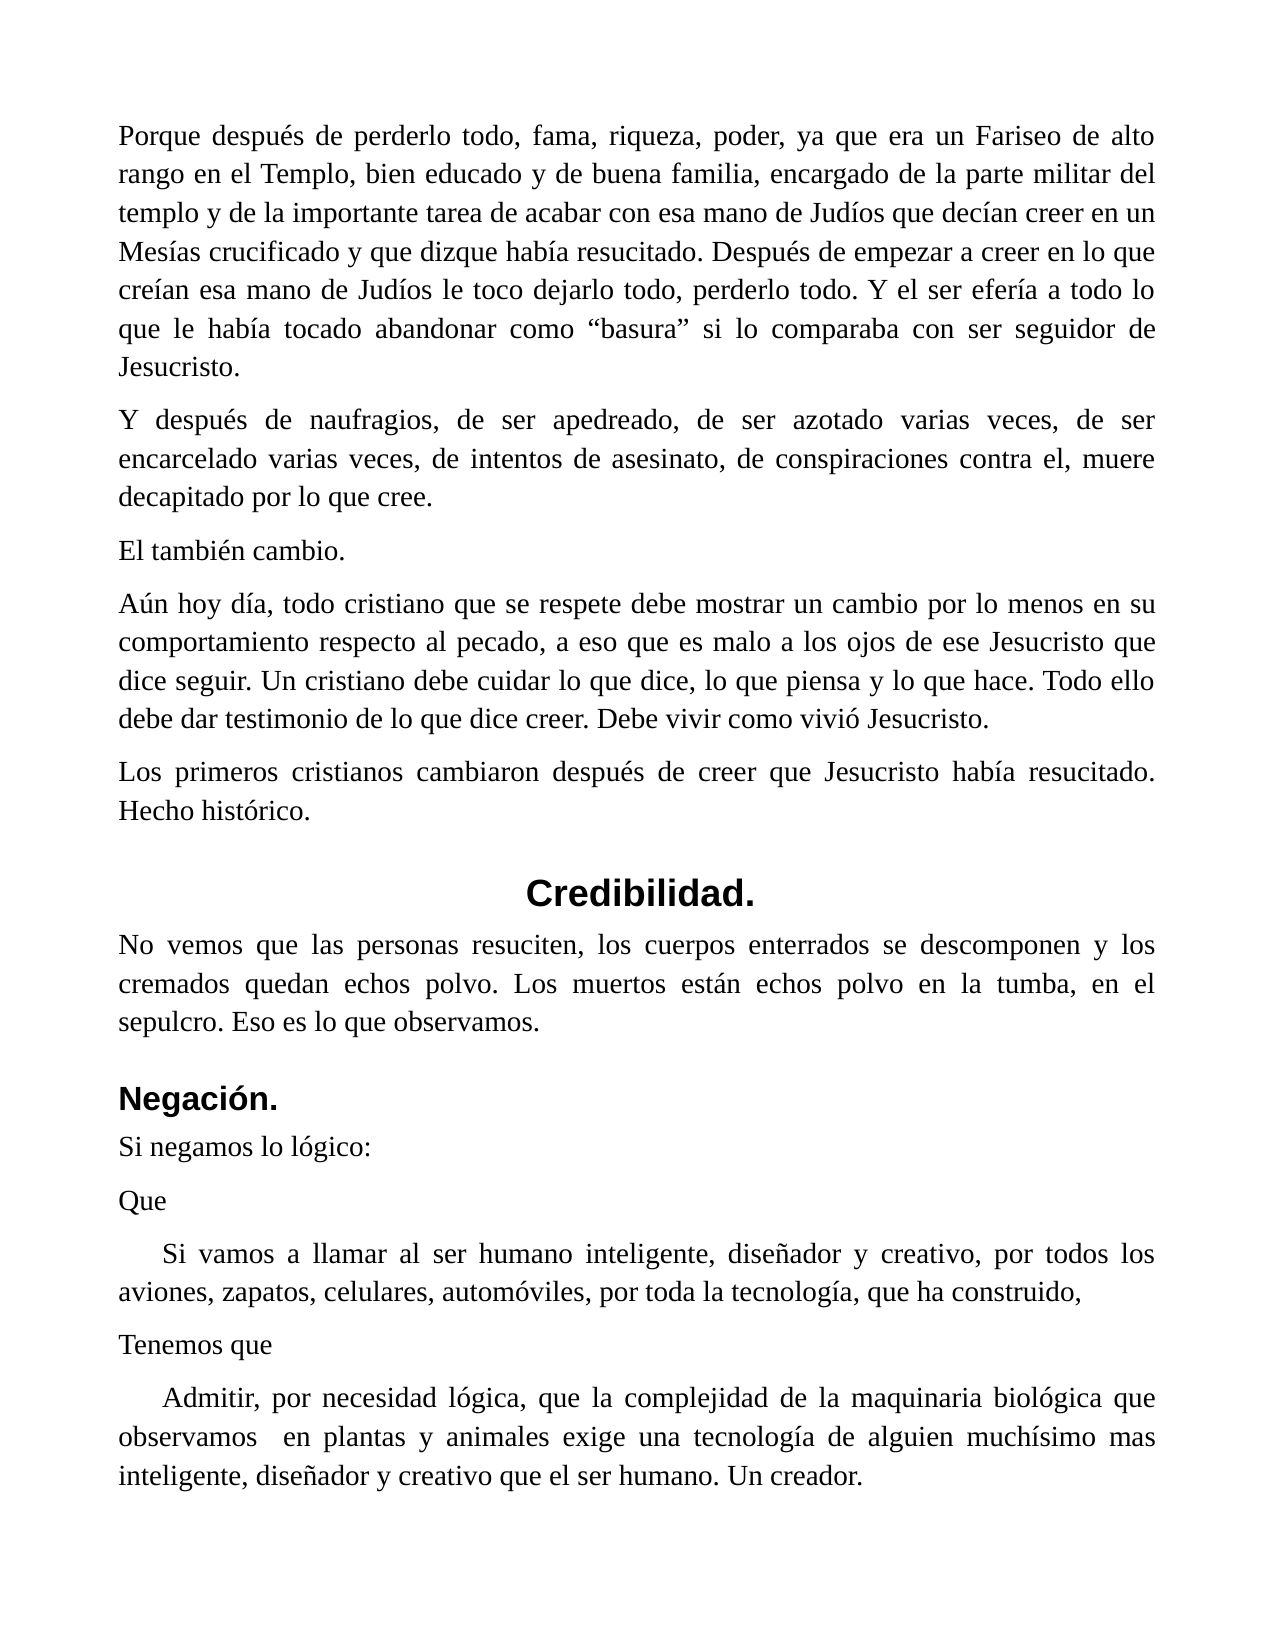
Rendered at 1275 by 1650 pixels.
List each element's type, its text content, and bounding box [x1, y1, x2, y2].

text Si negamos lo lógico: [118, 1129, 1157, 1163]
text Porque después de perderlo todo, fama, riqueza, poder, ya que era un Fariseo de alto rango en el Templo, bien educado y de buena familia, encargado de la parte militar del templo y de la importante tarea de acabar con esa mano de Judíos que decían creer en un Mesías crucificado y que dizque había resucitado. Después de empezar a creer en lo que creían esa mano de Judíos le toco dejarlo todo, perderlo todo. Y el ser efería a todo lo que le había tocado abandonar como “basura” si lo comparaba con ser seguidor de Jesucristo. [118, 118, 1157, 383]
text No vemos que las personas resuciten, los cuerpos enterrados se descomponen y los cremados quedan echos polvo. Los muertos están echos polvo en la tumba, en el sepulcro. Eso es lo que observamos. [118, 927, 1157, 1038]
subtitle Credibilidad. [124, 871, 1157, 915]
text Y después de naufragios, de ser apedreado, de ser azotado varias veces, de ser encarcelado varias veces, de intentos de asesinato, de conspiraciones contra el, muere decapitado por lo que cree. [118, 402, 1157, 513]
text El también cambio. [118, 533, 1157, 566]
text Aún hoy día, todo cristiano que se respete debe mostrar un cambio por lo menos en su comportamiento respecto al pecado, a eso que es malo a los ojos de ese Jesucristo que dice seguir. Un cristiano debe cuidar lo que dice, lo que piensa y lo que hace. Todo ello debe dar testimonio de lo que dice creer. Debe vivir como vivió Jesucristo. [118, 586, 1157, 735]
text Si vamos a llamar al ser humano inteligente, diseñador y creativo, por todos los aviones, zapatos, celulares, automóviles, por toda la tecnología, que ha construido, [118, 1236, 1157, 1308]
text Los primeros cristianos cambiaron después de creer que Jesucristo había resucitado. Hecho histórico. [118, 754, 1157, 827]
text Admitir, por necesidad lógica, que la complejidad de la maquinaria biológica que observamos en plantas y animales exige una tecnología de alguien muchísimo mas inteligente, diseñador y creativo que el ser humano. Un creador. [118, 1381, 1157, 1491]
subtitle Negación. [118, 1078, 1157, 1117]
text Que [118, 1183, 1157, 1216]
text Tenemos que [118, 1327, 1157, 1361]
